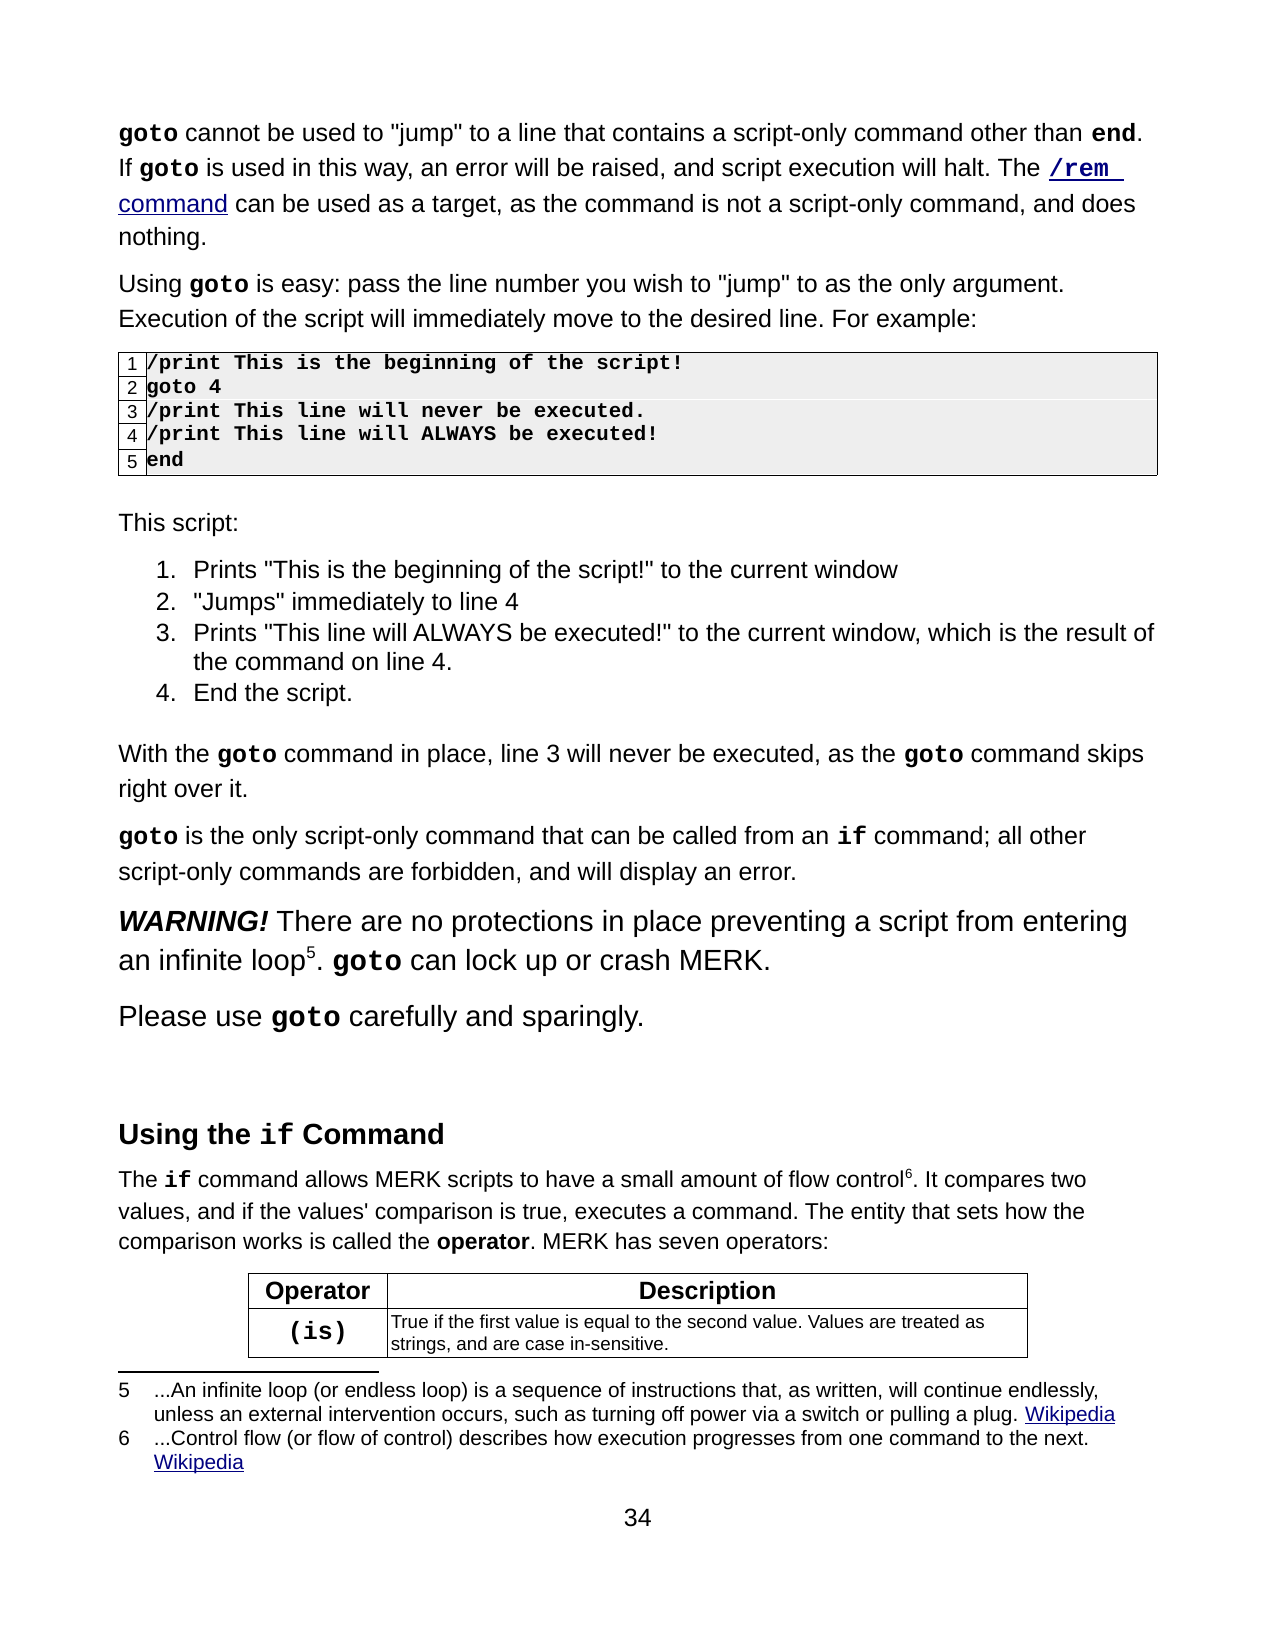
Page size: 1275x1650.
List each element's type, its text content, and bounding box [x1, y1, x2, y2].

table_cell True if the first value is equal to the second value. Values are treated as strings, and are case in-sensitive. [388, 1309, 1027, 1357]
text Using goto is easy: pass the line number you wish to "jump" to as the only argument. Execution of the script will immediately move to the desired line. For example: [118, 269, 1157, 333]
list End the script. [156, 678, 1157, 736]
list "Jumps" immediately to line 4 [156, 587, 1157, 615]
table_cell /print This line will never be executed. [147, 400, 1157, 423]
text goto is the only script-only command that can be called from an if command; all other script-only commands are forbidden, and will display an error. [118, 821, 1157, 885]
text ...Control flow (or flow of control) describes how execution progresses from one command to the next. Wikipedia [118, 1426, 1157, 1474]
text This script: [118, 476, 1157, 536]
table_cell goto 4 [147, 376, 1157, 399]
subtitle Using the if Command [118, 1117, 1157, 1153]
table_header /print This is the beginning of the script! [147, 353, 1157, 376]
text With the goto command in place, line 3 will never be executed, as the goto command skips right over it. [118, 738, 1157, 802]
list Prints "This line will ALWAYS be executed!" to the current window, which is the result of the command on line 4. [156, 618, 1157, 676]
table_cell 4 [119, 424, 146, 449]
table_cell 5 [119, 450, 146, 474]
table_header Operator [249, 1274, 387, 1308]
table_cell /print This line will ALWAYS be executed! [147, 423, 1157, 449]
table_cell end [147, 449, 1157, 474]
table_header 1 [119, 353, 146, 376]
table_cell (is) [249, 1309, 387, 1357]
text ...An infinite loop (or endless loop) is a sequence of instructions that, as written, will continue endlessly, unless an external intervention occurs, such as turning off power via a switch or pulling a plug. Wikipedia [118, 1378, 1157, 1426]
table_cell 2 [119, 377, 146, 399]
table_header Description [388, 1274, 1027, 1308]
text The if command allows MERK scripts to have a small amount of flow control. It compares two values, and if the values' comparison is true, executes a command. The entity that sets how the comparison works is called the operator. MERK has seven operators: [118, 1166, 1157, 1254]
text goto cannot be used to "jump" to a line that contains a script-only command other than end. If goto is used in this way, an error will be raised, and script execution will halt. The /rem command can be used as a target, as the command is not a script-only command, and does nothing. [118, 118, 1157, 250]
list Prints "This is the beginning of the script!" to the current window [156, 555, 1157, 584]
text Please use goto carefully and sparingly. [118, 999, 1157, 1035]
text WARNING! There are no protections in place preventing a script from entering an infinite loop. goto can lock up or crash MERK. [118, 904, 1157, 979]
table_cell 3 [119, 401, 146, 423]
